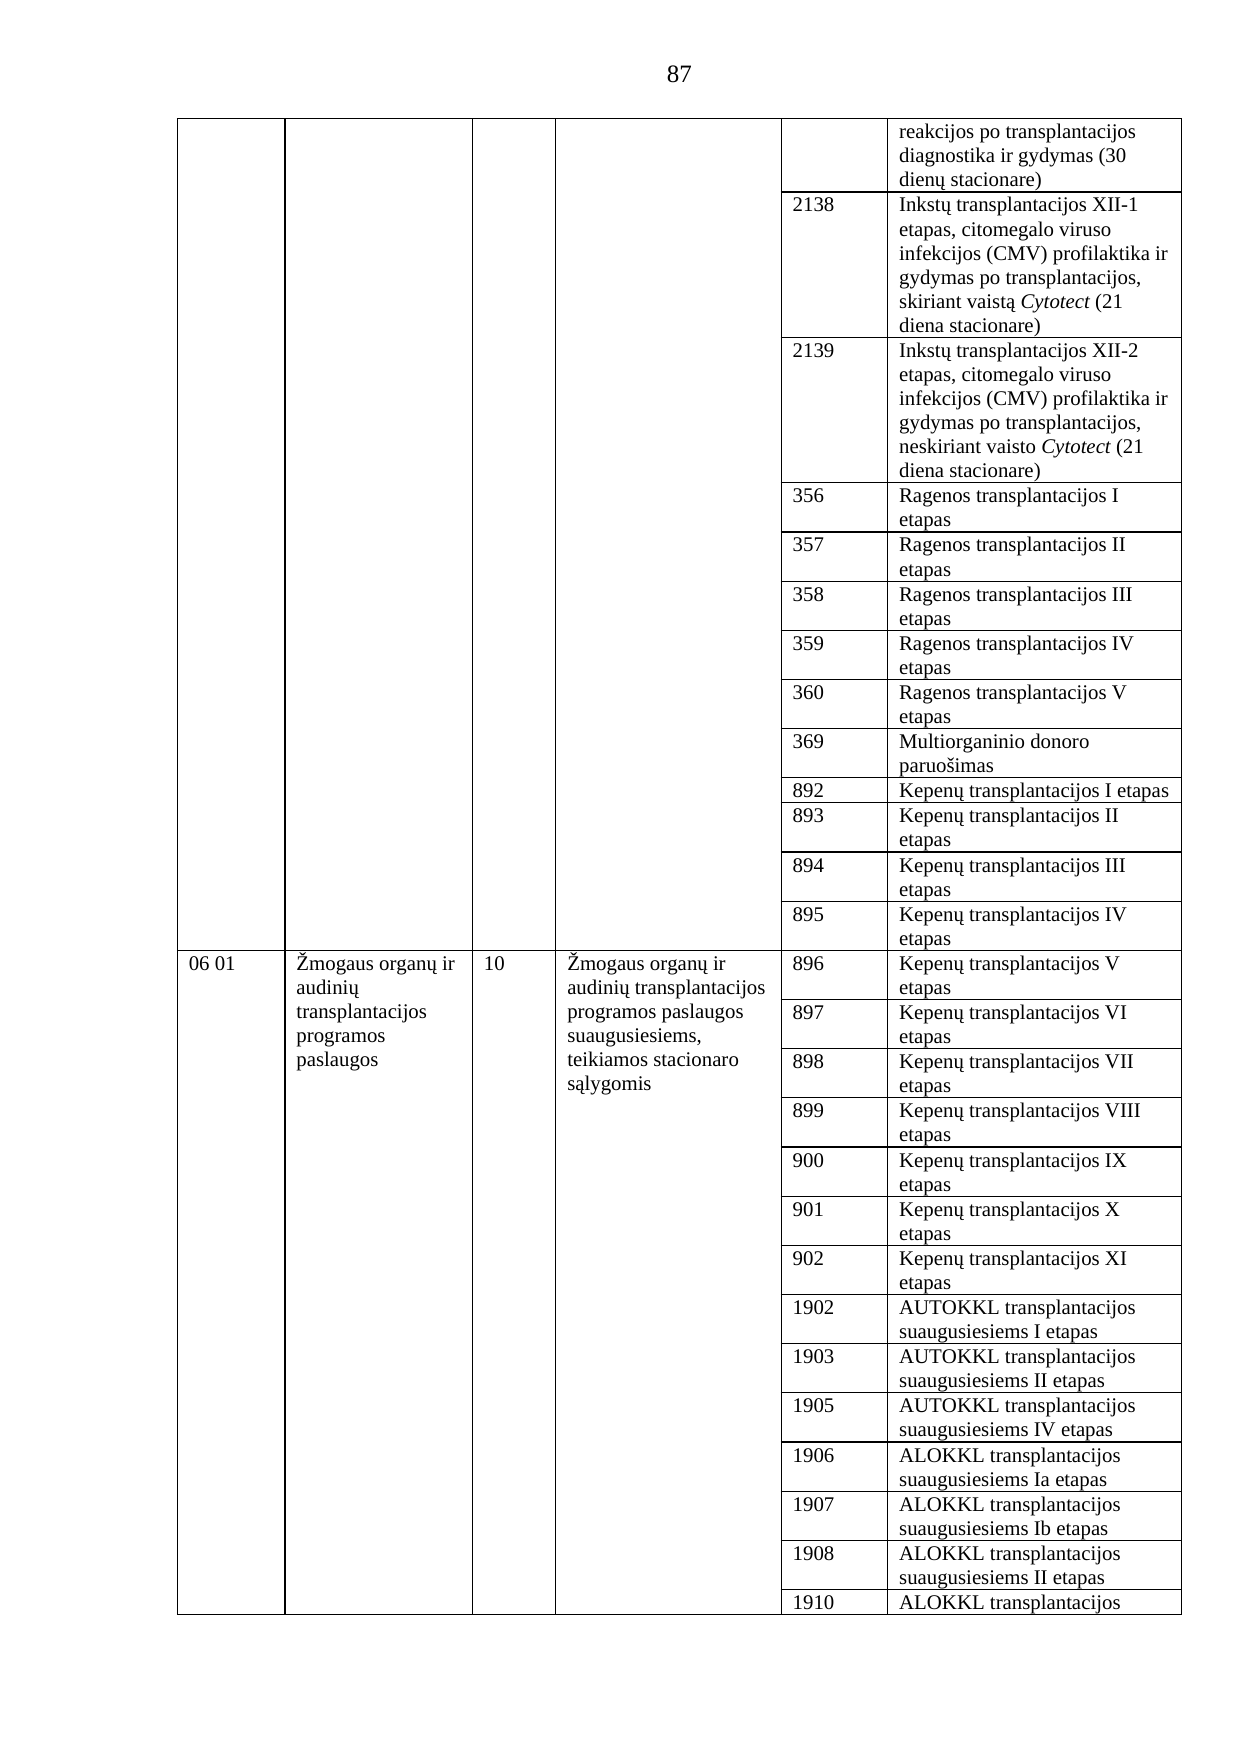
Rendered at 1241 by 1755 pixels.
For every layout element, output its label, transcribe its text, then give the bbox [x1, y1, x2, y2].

table_cell Ragenos transplantacijos III etapas [888, 582, 1181, 630]
table_cell Kepenų transplantacijos III etapas [888, 853, 1181, 901]
table_cell ALOKKL transplantacijos suaugusiesiems II etapas [888, 1541, 1181, 1589]
table_cell 894 [782, 853, 887, 901]
table_cell Kepenų transplantacijos IX etapas [888, 1148, 1181, 1196]
table_cell Kepenų transplantacijos XI etapas [888, 1246, 1181, 1294]
table_cell Ragenos transplantacijos IV etapas [888, 631, 1181, 679]
table_cell [473, 119, 555, 950]
table_cell 369 [782, 729, 887, 777]
table_cell 358 [782, 582, 887, 630]
table_cell Kepenų transplantacijos VI etapas [888, 1000, 1181, 1048]
table_cell 1902 [782, 1295, 887, 1343]
table_cell ALOKKL transplantacijos [888, 1590, 1181, 1614]
table_cell [286, 119, 472, 950]
table_cell 895 [782, 902, 887, 950]
table_cell 06 01 [178, 951, 284, 1614]
table_cell AUTOKKL transplantacijos suaugusiesiems IV etapas [888, 1393, 1181, 1441]
table_cell Kepenų transplantacijos IV etapas [888, 902, 1181, 950]
table_cell 360 [782, 680, 887, 728]
table_cell 356 [782, 483, 887, 531]
table_cell AUTOKKL transplantacijos suaugusiesiems II etapas [888, 1344, 1181, 1392]
table_cell 902 [782, 1246, 887, 1294]
table_cell 1905 [782, 1393, 887, 1441]
table_cell Kepenų transplantacijos I etapas [888, 778, 1181, 802]
table_cell 2138 [782, 193, 887, 337]
table_cell AUTOKKL transplantacijos suaugusiesiems I etapas [888, 1295, 1181, 1343]
table_cell Kepenų transplantacijos X etapas [888, 1197, 1181, 1245]
table_cell ALOKKL transplantacijos suaugusiesiems Ia etapas [888, 1443, 1181, 1491]
table_cell Ragenos transplantacijos V etapas [888, 680, 1181, 728]
table_cell 892 [782, 778, 887, 802]
table_cell Multiorganinio donoro paruošimas [888, 729, 1181, 777]
table_cell 2139 [782, 338, 887, 482]
table_cell 900 [782, 1148, 887, 1196]
table_cell Žmogaus organų ir audinių transplantacijos programos paslaugos [286, 951, 472, 1614]
table_cell [556, 119, 781, 950]
table_cell 1910 [782, 1590, 887, 1614]
table_cell 899 [782, 1098, 887, 1146]
table_cell Kepenų transplantacijos VII etapas [888, 1049, 1181, 1097]
table_cell [782, 119, 887, 191]
table_cell 1906 [782, 1443, 887, 1491]
table_cell Ragenos transplantacijos II etapas [888, 533, 1181, 581]
table_cell 896 [782, 951, 887, 999]
table_cell Inkstų transplantacijos XII-1 etapas, citomegalo viruso infekcijos (CMV) profilaktika ir gydymas po transplantacijos, skiriant vaistą Cytotect (21 diena stacionare) [888, 193, 1181, 337]
table_cell Inkstų transplantacijos XII-2 etapas, citomegalo viruso infekcijos (CMV) profilaktika ir gydymas po transplantacijos, neskiriant vaisto Cytotect (21 diena stacionare) [888, 338, 1181, 482]
table_cell Kepenų transplantacijos V etapas [888, 951, 1181, 999]
table_cell 1903 [782, 1344, 887, 1392]
table_cell 897 [782, 1000, 887, 1048]
table_cell 10 [473, 951, 555, 1614]
table_cell [178, 119, 284, 950]
table_cell 901 [782, 1197, 887, 1245]
table_cell 357 [782, 533, 887, 581]
table_cell Ragenos transplantacijos I etapas [888, 483, 1181, 531]
table_cell Kepenų transplantacijos VIII etapas [888, 1098, 1181, 1146]
table_cell 359 [782, 631, 887, 679]
table_cell Žmogaus organų ir audinių transplantacijos programos paslaugos suaugusiesiems, teikiamos stacionaro sąlygomis [556, 951, 781, 1614]
table_cell ALOKKL transplantacijos suaugusiesiems Ib etapas [888, 1492, 1181, 1540]
table_cell reakcijos po transplantacijos diagnostika ir gydymas (30 dienų stacionare) [888, 119, 1181, 191]
table_cell 1907 [782, 1492, 887, 1540]
table_cell 898 [782, 1049, 887, 1097]
table_cell 893 [782, 803, 887, 851]
table_cell 1908 [782, 1541, 887, 1589]
table_cell Kepenų transplantacijos II etapas [888, 803, 1181, 851]
